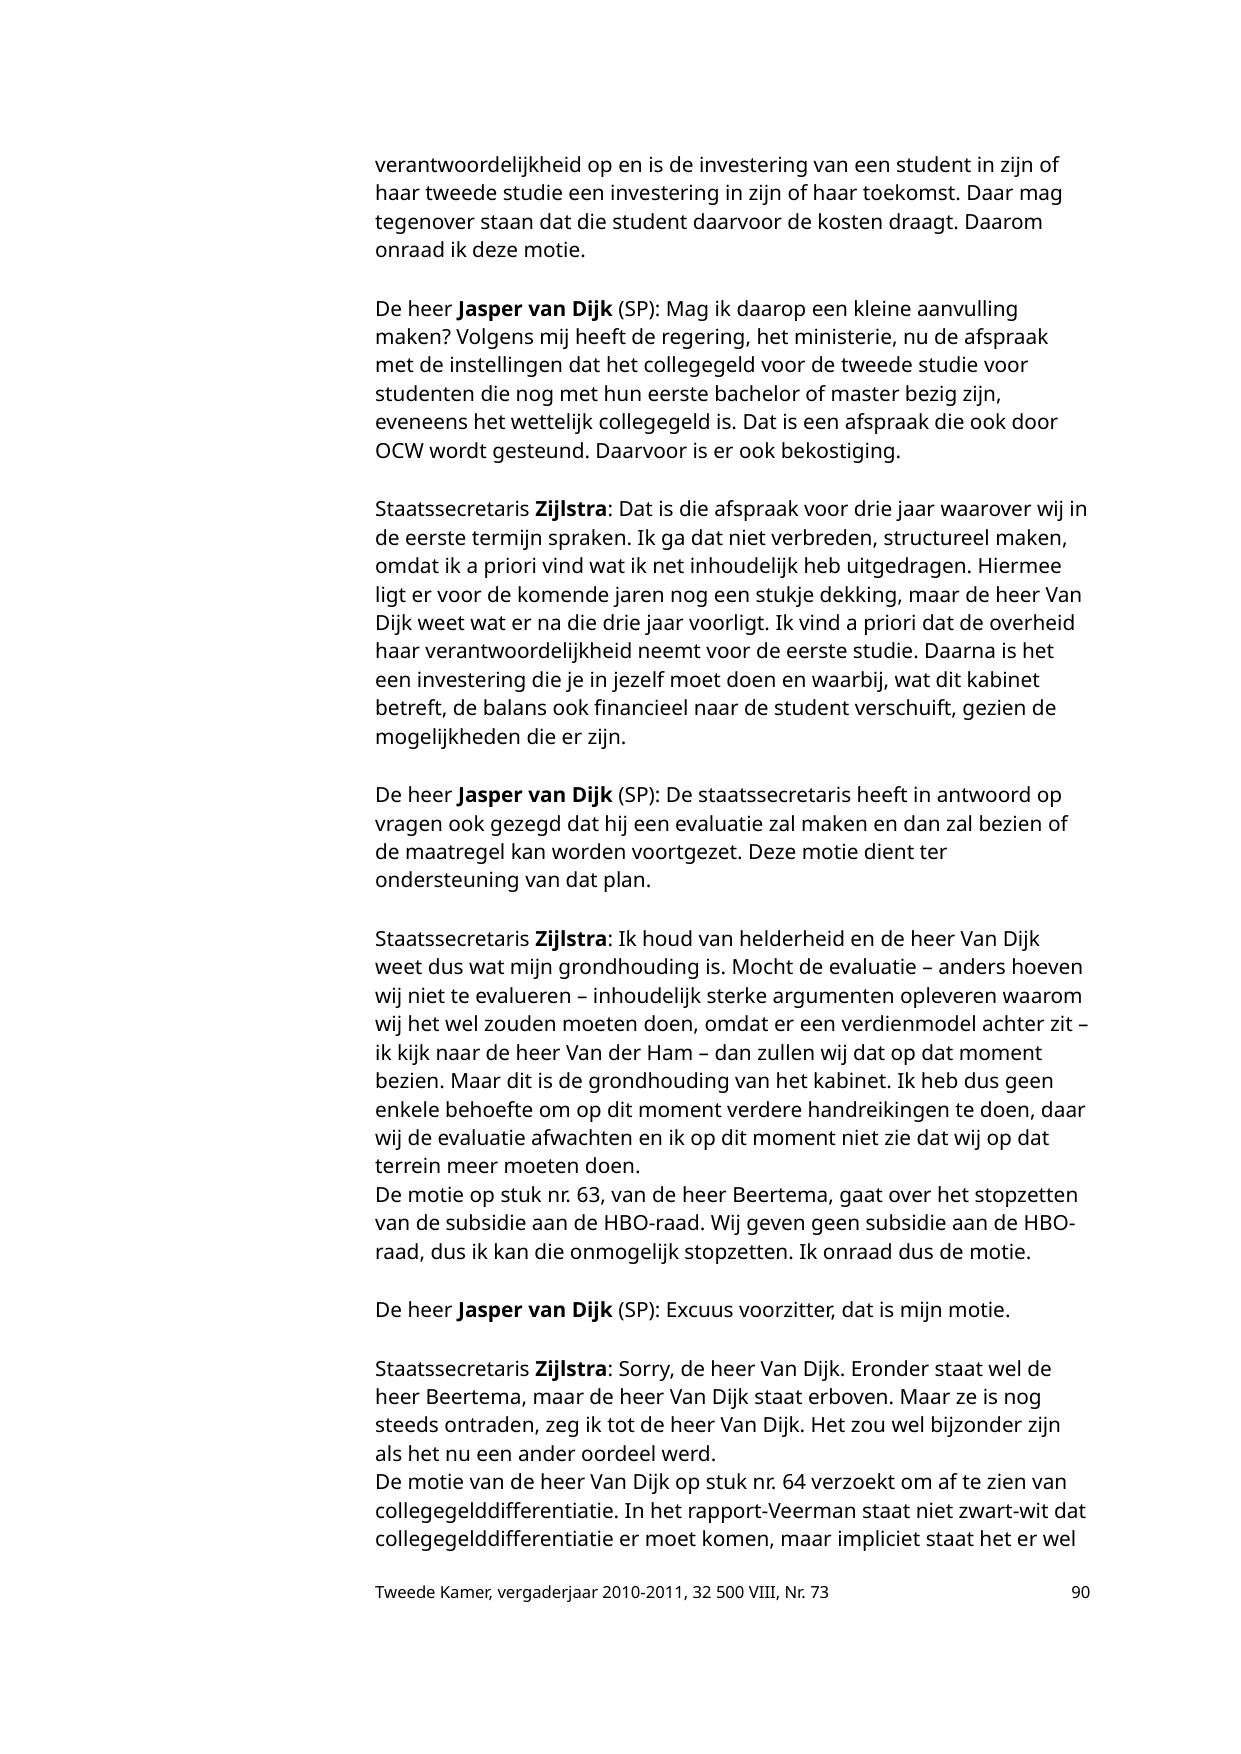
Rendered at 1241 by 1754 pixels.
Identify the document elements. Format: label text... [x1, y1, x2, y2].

text De heer Jasper van Dijk (SP): De staatssecretaris heeft in antwoord op vragen ook gezegd dat hij een evaluatie zal maken en dan zal bezien of de maatregel kan worden voortgezet. Deze motie dient ter ondersteuning van dat plan. [375, 780, 1090, 894]
text Staatssecretaris Zijlstra: Dat is die afspraak voor drie jaar waarover wij in de eerste termijn spraken. Ik ga dat niet verbreden, structureel maken, omdat ik a priori vind wat ik net inhoudelijk heb uitgedragen. Hiermee ligt er voor de komende jaren nog een stukje dekking, maar de heer Van Dijk weet wat er na die drie jaar voorligt. Ik vind a priori dat de overheid haar verantwoordelijkheid neemt voor de eerste studie. Daarna is het een investering die je in jezelf moet doen en waarbij, wat dit kabinet betreft, de balans ook financieel naar de student verschuift, gezien de mogelijkheden die er zijn. [375, 494, 1090, 750]
text verantwoordelijkheid op en is de investering van een student in zijn of haar tweede studie een investering in zijn of haar toekomst. Daar mag tegenover staan dat die student daarvoor de kosten draagt. Daarom onraad ik deze motie. [375, 150, 1090, 264]
text Staatssecretaris Zijlstra: Ik houd van helderheid en de heer Van Dijk weet dus wat mijn grondhouding is. Mocht de evaluatie – anders hoeven wij niet te evalueren – inhoudelijk sterke argumenten opleveren waarom wij het wel zouden moeten doen, omdat er een verdienmodel achter zit – ik kijk naar de heer Van der Ham – dan zullen wij dat op dat moment bezien. Maar dit is de grondhouding van het kabinet. Ik heb dus geen enkele behoefte om op dit moment verdere handreikingen te doen, daar wij de evaluatie afwachten en ik op dit moment niet zie dat wij op dat terrein meer moeten doen. [375, 924, 1090, 1180]
text De heer Jasper van Dijk (SP): Mag ik daarop een kleine aanvulling maken? Volgens mij heeft de regering, het ministerie, nu de afspraak met de instellingen dat het collegegeld voor de tweede studie voor studenten die nog met hun eerste bachelor of master bezig zijn, eveneens het wettelijk collegegeld is. Dat is een afspraak die ook door OCW wordt gesteund. Daarvoor is er ook bekostiging. [375, 294, 1090, 464]
text Staatssecretaris Zijlstra: Sorry, de heer Van Dijk. Eronder staat wel de heer Beertema, maar de heer Van Dijk staat erboven. Maar ze is nog steeds ontraden, zeg ik tot de heer Van Dijk. Het zou wel bijzonder zijn als het nu een ander oordeel werd. [375, 1354, 1090, 1467]
text De heer Jasper van Dijk (SP): Excuus voorzitter, dat is mijn motie. [375, 1295, 1090, 1324]
text De motie op stuk nr. 63, van de heer Beertema, gaat over het stopzetten van de subsidie aan de HBO-raad. Wij geven geen subsidie aan de HBO-raad, dus ik kan die onmogelijk stopzetten. Ik onraad dus de motie. [375, 1180, 1090, 1265]
text De motie van de heer Van Dijk op stuk nr. 64 verzoekt om af te zien van collegegelddifferentiatie. In het rapport-Veerman staat niet zwart-wit dat collegegelddifferentiatie er moet komen, maar impliciet staat het er wel [375, 1467, 1090, 1553]
